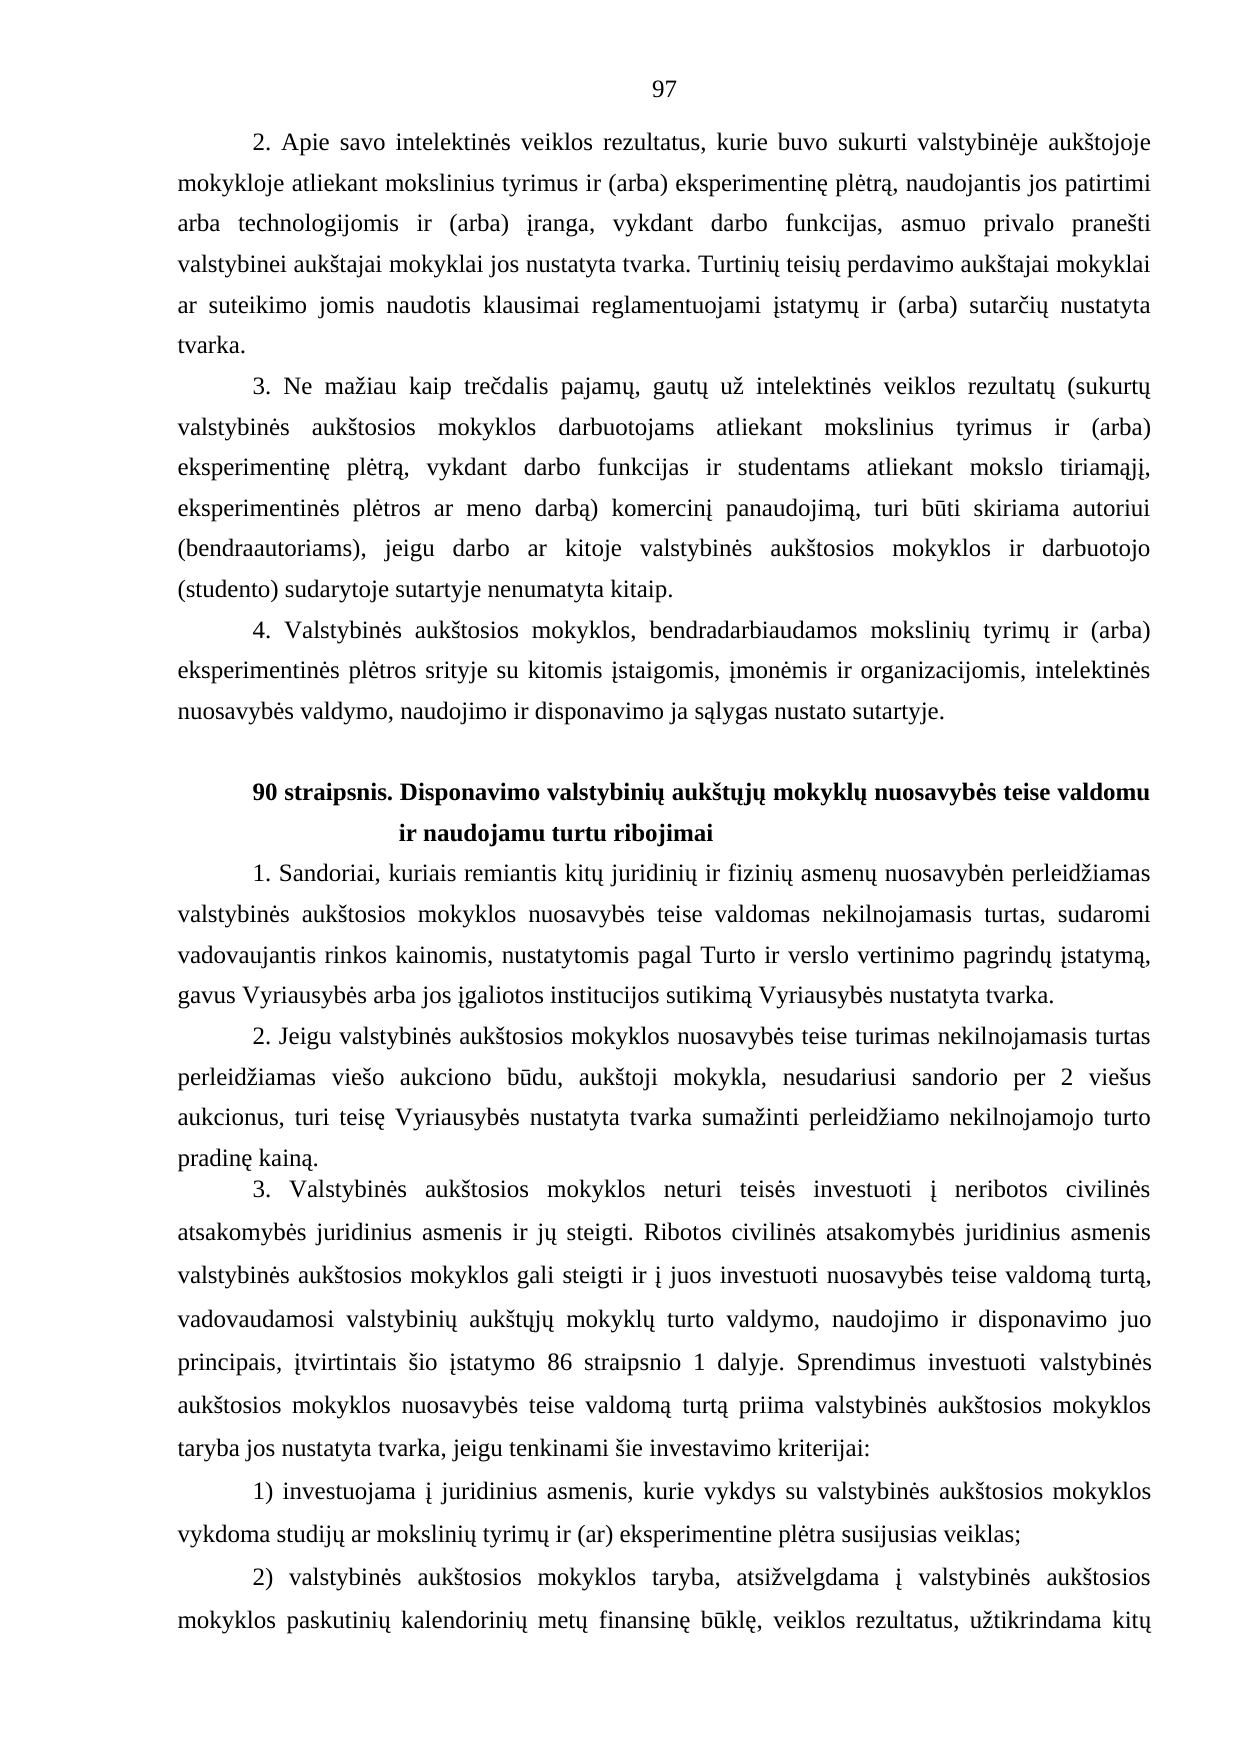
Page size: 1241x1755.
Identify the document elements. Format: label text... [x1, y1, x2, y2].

text 1. Sandoriai, kuriais remiantis kitų juridinių ir fizinių asmenų nuosavybėn perleidžiamas valstybinės aukštosios mokyklos nuosavybės teise valdomas nekilnojamasis turtas, sudaromi vadovaujantis rinkos kainomis, nustatytomis pagal Turto ir verslo vertinimo pagrindų įstatymą, gavus Vyriausybės arba jos įgaliotos institucijos sutikimą Vyriausybės nustatyta tvarka. [177, 849, 1152, 1012]
text 2) valstybinės aukštosios mokyklos taryba, atsižvelgdama į valstybinės aukštosios mokyklos paskutinių kalendorinių metų finansinę būklę, veiklos rezultatus, užtikrindama kitų [177, 1562, 1152, 1634]
text 3. Ne mažiau kaip trečdalis pajamų, gautų už intelektinės veiklos rezultatų (sukurtų valstybinės aukštosios mokyklos darbuotojams atliekant mokslinius tyrimus ir (arba) eksperimentinę plėtrą, vykdant darbo funkcijas ir studentams atliekant mokslo tiriamąjį, eksperimentinės plėtros ar meno darbą) komercinį panaudojimą, turi būti skiriama autoriui (bendraautoriams), jeigu darbo ar kitoje valstybinės aukštosios mokyklos ir darbuotojo (studento) sudarytoje sutartyje nenumatyta kitaip. [177, 362, 1152, 606]
text 1) investuojama į juridinius asmenis, kurie vykdys su valstybinės aukštosios mokyklos vykdoma studijų ar mokslinių tyrimų ir (ar) eksperimentine plėtra susijusias veiklas; [177, 1476, 1152, 1548]
text 4. Valstybinės aukštosios mokyklos, bendradarbiaudamos mokslinių tyrimų ir (arba) eksperimentinės plėtros srityje su kitomis įstaigomis, įmonėmis ir organizacijomis, intelektinės nuosavybės valdymo, naudojimo ir disponavimo ja sąlygas nustato sutartyje. [177, 606, 1152, 727]
text 3. Valstybinės aukštosios mokyklos neturi teisės investuoti į neribotos civilinės atsakomybės juridinius asmenis ir jų steigti. Ribotos civilinės atsakomybės juridinius asmenis valstybinės aukštosios mokyklos gali steigti ir į juos investuoti nuosavybės teise valdomą turtą, vadovaudamosi valstybinių aukštųjų mokyklų turto valdymo, naudojimo ir disponavimo juo principais, įtvirtintais šio įstatymo 86 straipsnio 1 dalyje. Sprendimus investuoti valstybinės aukštosios mokyklos nuosavybės teise valdomą turtą priima valstybinės aukštosios mokyklos taryba jos nustatyta tvarka, jeigu tenkinami šie investavimo kriterijai: [177, 1174, 1152, 1462]
text 90 straipsnis. Disponavimo valstybinių aukštųjų mokyklų nuosavybės teise valdomu ir naudojamu turtu ribojimai [252, 768, 1152, 849]
text 2. Jeigu valstybinės aukštosios mokyklos nuosavybės teise turimas nekilnojamasis turtas perleidžiamas viešo aukciono būdu, aukštoji mokykla, nesudariusi sandorio per 2 viešus aukcionus, turi teisę Vyriausybės nustatyta tvarka sumažinti perleidžiamo nekilnojamojo turto pradinę kainą. [177, 1012, 1152, 1174]
text 2. Apie savo intelektinės veiklos rezultatus, kurie buvo sukurti valstybinėje aukštojoje mokykloje atliekant mokslinius tyrimus ir (arba) eksperimentinę plėtrą, naudojantis jos patirtimi arba technologijomis ir (arba) įranga, vykdant darbo funkcijas, asmuo privalo pranešti valstybinei aukštajai mokyklai jos nustatyta tvarka. Turtinių teisių perdavimo aukštajai mokyklai ar suteikimo jomis naudotis klausimai reglamentuojami įstatymų ir (arba) sutarčių nustatyta tvarka. [177, 118, 1152, 362]
